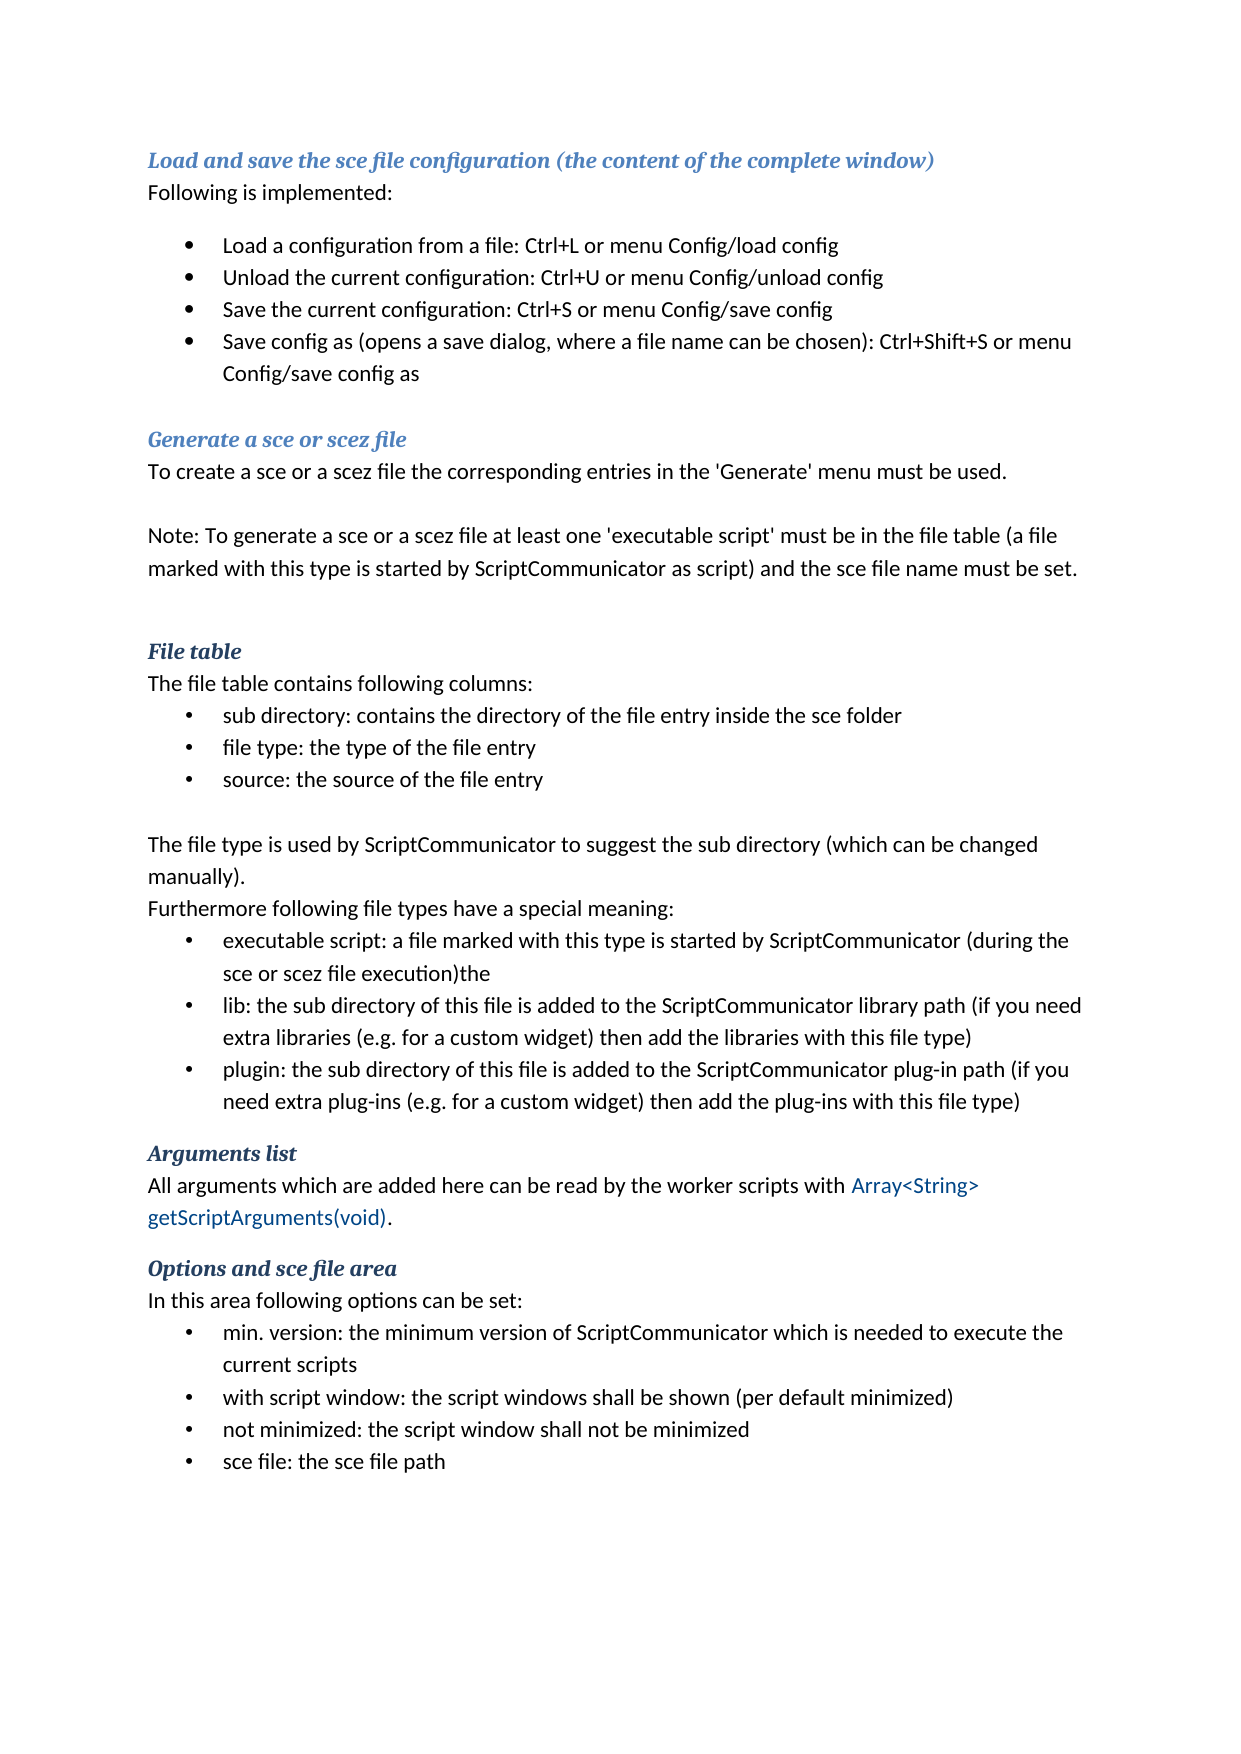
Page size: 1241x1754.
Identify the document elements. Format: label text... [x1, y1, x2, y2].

list not minimized: the script window shall not be minimized [185, 1415, 1093, 1443]
list sub directory: contains the directory of the file entry inside the sce folder [185, 701, 1093, 729]
subtitle Options and sce file area [148, 1256, 1093, 1282]
text The file type is used by ScriptCommunicator to suggest the sub directory (which can be changed manually). [148, 830, 1093, 890]
list sce file: the sce file path [185, 1447, 1093, 1475]
subtitle Generate a sce or scez file [148, 427, 1093, 453]
list source: the source of the file entry [185, 766, 1093, 794]
subtitle File table [148, 639, 1093, 665]
list plugin: the sub directory of this file is added to the ScriptCommunicator plug-in path (if you need extra plug-ins (e.g. for a custom widget) then add the plug-ins with this file type) [185, 1055, 1093, 1116]
text Furthermore following file types have a special meaning: [148, 894, 1093, 922]
list lib: the sub directory of this file is added to the ScriptCommunicator library path (if you need extra libraries (e.g. for a custom widget) then add the libraries with this file type) [185, 991, 1093, 1051]
text In this area following options can be set: [148, 1286, 1093, 1314]
subtitle Load and save the sce file configuration (the content of the complete window) [148, 148, 1093, 174]
list with script window: the script windows shall be shown (per default minimized) [185, 1383, 1093, 1411]
list Load a configuration from a file: Ctrl+L or menu Config/load config [185, 231, 1093, 259]
subtitle Arguments list [148, 1141, 1093, 1167]
list min. version: the minimum version of ScriptCommunicator which is needed to execute the current scripts [185, 1318, 1093, 1378]
text The file table contains following columns: [148, 669, 1093, 697]
list Unload the current configuration: Ctrl+U or menu Config/unload config [185, 263, 1093, 291]
list executable script: a file marked with this type is started by ScriptCommunicator (during the sce or scez file execution)the [185, 927, 1093, 987]
text Following is implemented: [148, 178, 1093, 206]
list file type: the type of the file entry [185, 733, 1093, 761]
list Save the current configuration: Ctrl+S or menu Config/save config [185, 295, 1093, 323]
list To create a sce or a scez file the corresponding entries in the 'Generate' menu must be used. [148, 457, 1093, 485]
list Note: To generate a sce or a scez file at least one 'executable script' must be in the file table (a file marked with this type is started by ScriptCommunicator as script) and the sce file name must be set. [148, 521, 1093, 582]
text All arguments which are added here can be read by the worker scripts with Array<String> getScriptArguments(void). [148, 1171, 1093, 1231]
list Save config as (opens a save dialog, where a file name can be chosen): Ctrl+Shift+S or menu Config/save config as [185, 327, 1093, 388]
